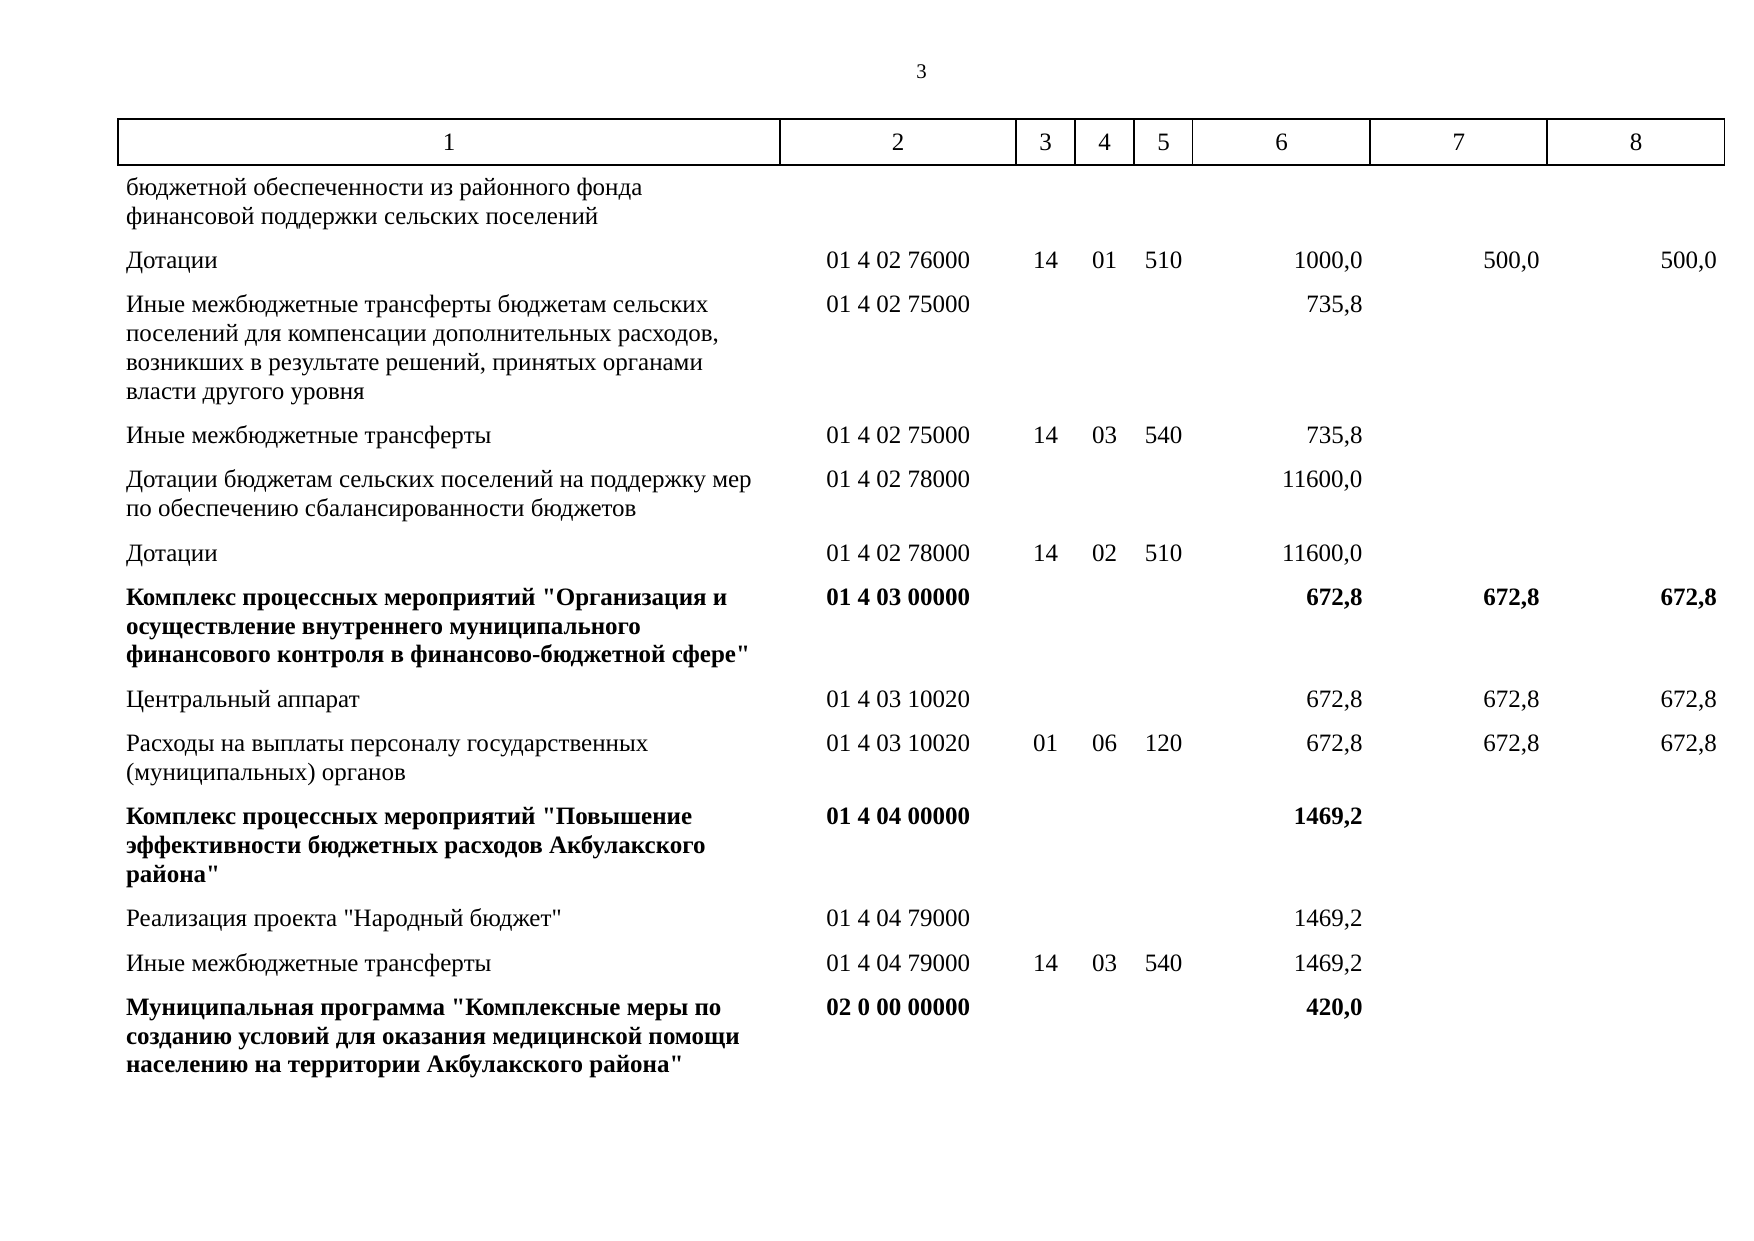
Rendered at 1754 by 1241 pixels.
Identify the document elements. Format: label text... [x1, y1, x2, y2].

table_cell 735,8 [1193, 412, 1370, 457]
table_cell [780, 166, 1016, 237]
table_cell 420,0 [1193, 984, 1370, 1086]
table_cell [1016, 794, 1075, 895]
table_cell Иные межбюджетные трансферты бюджетам сельских поселений для компенсации дополнительных расходов, возникших в результате решений, принятых органами власти другого уровня [118, 282, 780, 412]
table_header [1193, 120, 1369, 164]
table_cell [1134, 457, 1193, 530]
table_cell [1370, 412, 1547, 457]
table_cell [1370, 282, 1547, 412]
table_cell 672,8 [1193, 574, 1370, 676]
table_cell 03 [1075, 412, 1134, 457]
table_cell Комплекс процессных мероприятий "Организация и осуществление внутреннего муниципального финансового контроля в финансово-бюджетной сфере" [118, 574, 780, 676]
table_cell [1547, 412, 1724, 457]
table_cell [1370, 166, 1547, 237]
table_cell 06 [1075, 720, 1134, 793]
table_cell [1075, 984, 1134, 1086]
table_header 7 [1378, 128, 1539, 156]
table_cell [1134, 794, 1193, 895]
table_cell 01 4 04 00000 [780, 794, 1016, 895]
table_cell [1016, 984, 1075, 1086]
table_header 6 [1201, 128, 1362, 156]
table_cell 11600,0 [1193, 457, 1370, 530]
table_cell 01 4 03 10020 [780, 720, 1016, 793]
table_cell 01 4 04 79000 [780, 895, 1016, 940]
table_cell 14 [1016, 237, 1075, 282]
table_cell [1370, 940, 1547, 984]
table_cell 672,8 [1193, 676, 1370, 720]
table_cell 01 4 02 75000 [780, 282, 1016, 412]
table_cell [1016, 166, 1075, 237]
table_cell [1370, 457, 1547, 530]
table_cell 01 [1016, 720, 1075, 793]
table_cell [1134, 676, 1193, 720]
table_header 4 [1083, 128, 1126, 156]
table_cell Дотации бюджетам сельских поселений на поддержку мер по обеспечению сбалансированности бюджетов [118, 457, 780, 530]
table_cell [1547, 984, 1724, 1086]
table_cell [1134, 166, 1193, 237]
table_header 8 [1555, 128, 1716, 156]
table_cell [1547, 895, 1724, 940]
table_cell 510 [1134, 530, 1193, 574]
table_header [1548, 120, 1724, 164]
table_cell 01 4 02 78000 [780, 457, 1016, 530]
table_cell [1547, 794, 1724, 895]
table_cell [1547, 530, 1724, 574]
table_cell 672,8 [1547, 676, 1724, 720]
table_cell 672,8 [1370, 574, 1547, 676]
table_cell [1075, 574, 1134, 676]
table_cell [1016, 895, 1075, 940]
table_header 5 [1142, 128, 1185, 156]
table_cell Центральный аппарат [118, 676, 780, 720]
table_cell 672,8 [1193, 720, 1370, 793]
table_cell 500,0 [1547, 237, 1724, 282]
table_cell 672,8 [1370, 676, 1547, 720]
table_cell Муниципальная программа "Комплексные меры по созданию условий для оказания медицинской помощи населению на территории Акбулакского района" [118, 984, 780, 1086]
table_cell 120 [1134, 720, 1193, 793]
table_cell 672,8 [1547, 720, 1724, 793]
table_cell 01 4 02 75000 [780, 412, 1016, 457]
table_header [119, 120, 779, 164]
table_cell [1075, 676, 1134, 720]
table_cell Иные межбюджетные трансферты [118, 940, 780, 984]
table_cell 672,8 [1370, 720, 1547, 793]
table_cell [1075, 794, 1134, 895]
table_cell [1075, 457, 1134, 530]
table_cell [1134, 282, 1193, 412]
table_header 2 [788, 128, 1008, 156]
table_cell [1193, 166, 1370, 237]
table_cell [1016, 676, 1075, 720]
table_header [1017, 120, 1074, 164]
table_header [1371, 120, 1546, 164]
table_cell 14 [1016, 940, 1075, 984]
table_cell [1370, 895, 1547, 940]
table_cell Комплекс процессных мероприятий "Повышение эффективности бюджетных расходов Акбулакского района" [118, 794, 780, 895]
table_header 1 [126, 128, 772, 156]
table_cell [1016, 457, 1075, 530]
table_cell 03 [1075, 940, 1134, 984]
table_header [1076, 120, 1133, 164]
table_cell 11600,0 [1193, 530, 1370, 574]
table_cell 540 [1134, 940, 1193, 984]
table_cell [1134, 574, 1193, 676]
table_cell [1370, 984, 1547, 1086]
table_cell 500,0 [1370, 237, 1547, 282]
table_cell 02 0 00 00000 [780, 984, 1016, 1086]
table_cell Иные межбюджетные трансферты [118, 412, 780, 457]
table_cell 1000,0 [1193, 237, 1370, 282]
table_cell [1075, 282, 1134, 412]
table_cell 1469,2 [1193, 794, 1370, 895]
table_header 3 [1024, 128, 1067, 156]
table_cell [1075, 895, 1134, 940]
table_cell 02 [1075, 530, 1134, 574]
table_cell 01 4 03 10020 [780, 676, 1016, 720]
table_cell [1134, 984, 1193, 1086]
table_cell 01 4 04 79000 [780, 940, 1016, 984]
table_cell 735,8 [1193, 282, 1370, 412]
table_cell 01 [1075, 237, 1134, 282]
table_cell [1547, 940, 1724, 984]
table_cell 540 [1134, 412, 1193, 457]
table_cell 1469,2 [1193, 895, 1370, 940]
table_cell [1134, 895, 1193, 940]
table_cell 14 [1016, 412, 1075, 457]
table_cell 01 4 02 76000 [780, 237, 1016, 282]
table_cell 01 4 03 00000 [780, 574, 1016, 676]
table_cell 01 4 02 78000 [780, 530, 1016, 574]
table_cell Дотации [118, 530, 780, 574]
table_cell Расходы на выплаты персоналу государственных (муниципальных) органов [118, 720, 780, 793]
table_cell 510 [1134, 237, 1193, 282]
table_cell 14 [1016, 530, 1075, 574]
table_cell бюджетной обеспеченности из районного фонда финансовой поддержки сельских поселений [118, 166, 780, 237]
table_cell [1016, 282, 1075, 412]
table_cell 1469,2 [1193, 940, 1370, 984]
table_cell [1547, 166, 1724, 237]
table_cell [1370, 794, 1547, 895]
table_header [1135, 120, 1192, 164]
table_cell Дотации [118, 237, 780, 282]
table_cell Реализация проекта "Народный бюджет" [118, 895, 780, 940]
table_cell [1016, 574, 1075, 676]
table_cell 672,8 [1547, 574, 1724, 676]
table_header [781, 120, 1015, 164]
table_cell [1547, 457, 1724, 530]
table_cell [1547, 282, 1724, 412]
table_cell [1370, 530, 1547, 574]
table_cell [1075, 166, 1134, 237]
